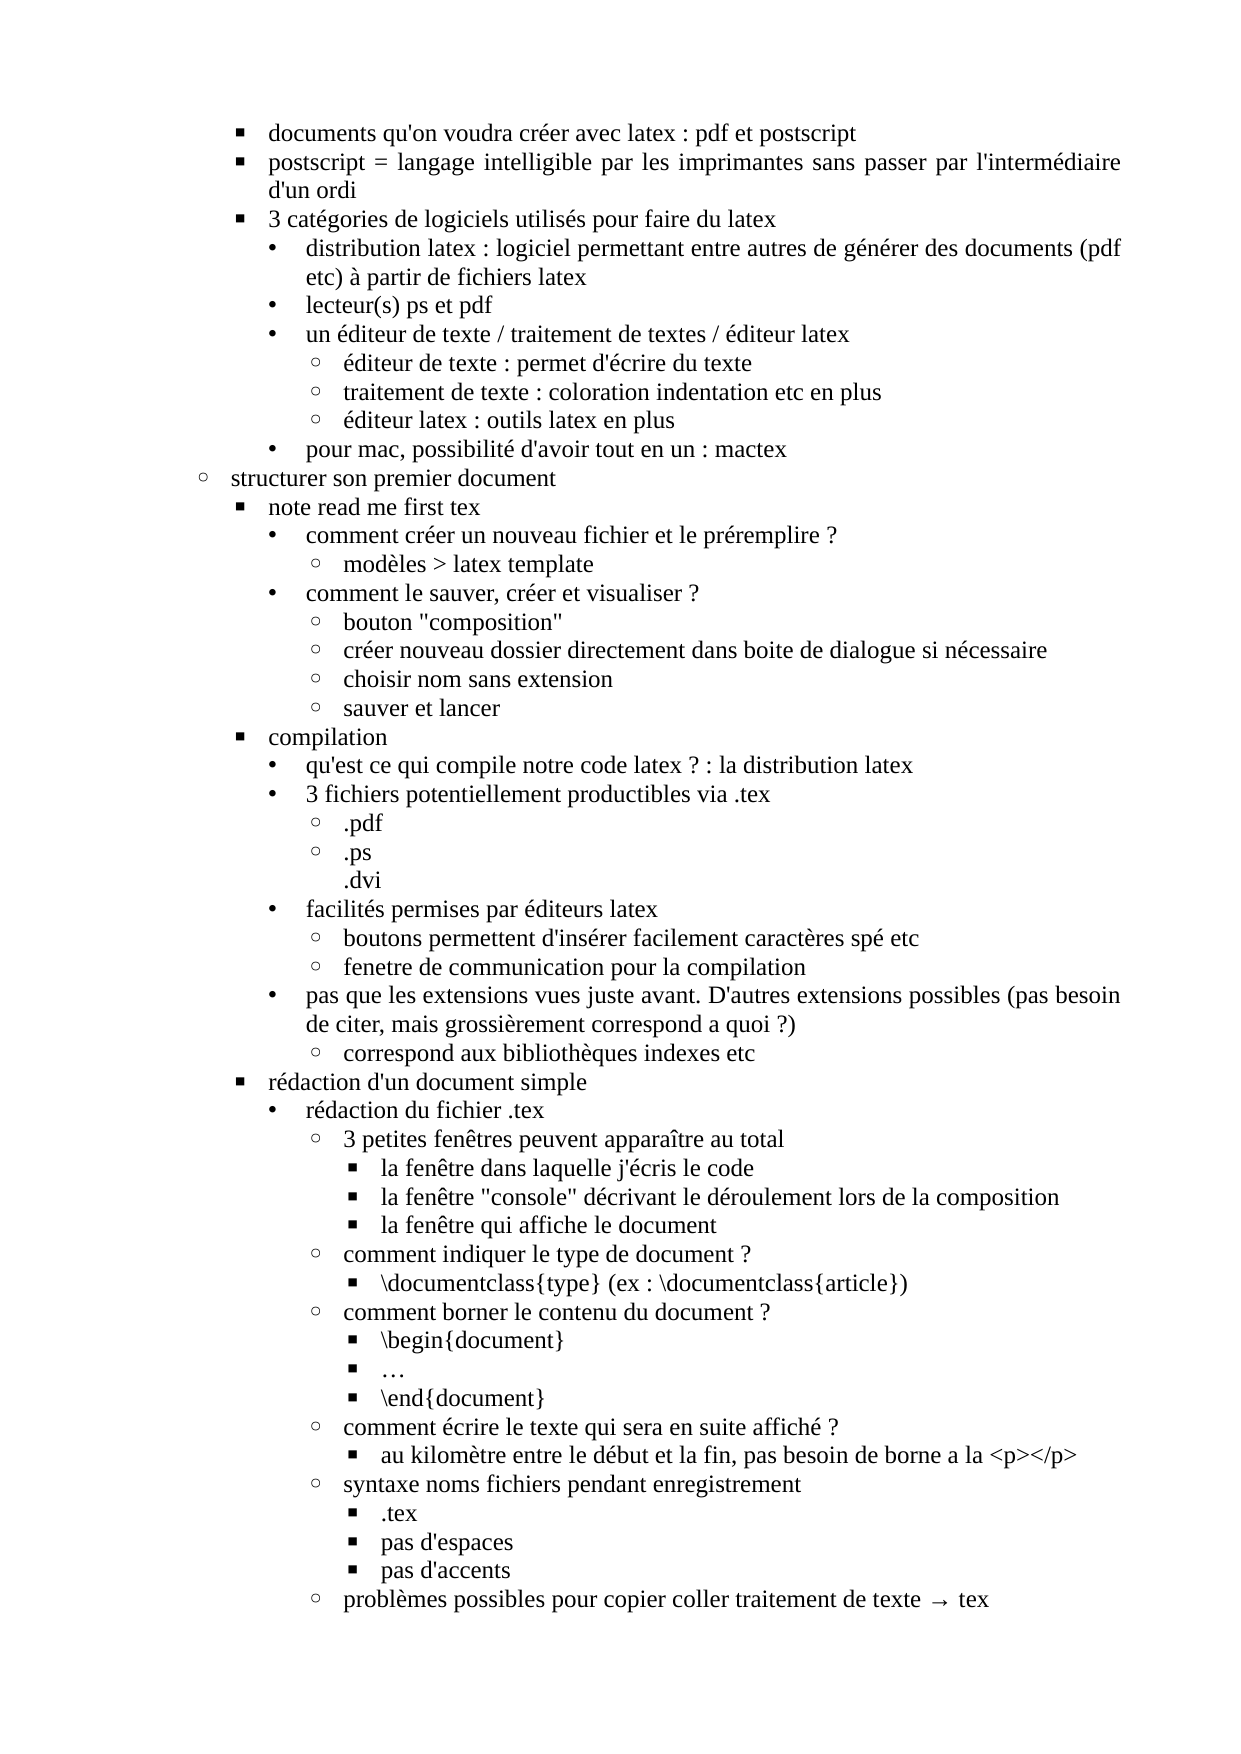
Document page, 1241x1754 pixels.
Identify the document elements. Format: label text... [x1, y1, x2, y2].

list \begin{document} [343, 1326, 1122, 1354]
list .pdf [306, 808, 1122, 837]
list sauver et lancer [306, 693, 1122, 722]
list problèmes possibles pour copier coller traitement de texte → tex [306, 1584, 1122, 1613]
list pour mac, possibilité d'avoir tout en un : mactex [268, 434, 1122, 463]
list .ps .dvi [306, 837, 1122, 894]
list créer nouveau dossier directement dans boite de dialogue si nécessaire [306, 636, 1122, 664]
list syntaxe noms fichiers pendant enregistrement [306, 1469, 1122, 1498]
list pas d'espaces [343, 1527, 1122, 1556]
list au kilomètre entre le début et la fin, pas besoin de borne a la <p></p> [343, 1441, 1122, 1469]
list \end{document} [343, 1383, 1122, 1412]
list comment indiquer le type de document ? [306, 1239, 1122, 1268]
list choisir nom sans extension [306, 664, 1122, 693]
list postscript = langage intelligible par les imprimantes sans passer par l'intermédiaire d'un ordi [231, 147, 1122, 204]
list rédaction du fichier .tex [268, 1096, 1122, 1124]
list traitement de texte : coloration indentation etc en plus [306, 377, 1122, 406]
list comment écrire le texte qui sera en suite affiché ? [306, 1412, 1122, 1441]
list bouton "composition" [306, 607, 1122, 636]
list facilités permises par éditeurs latex [268, 894, 1122, 923]
list rédaction d'un document simple [231, 1067, 1122, 1096]
list … [343, 1354, 1122, 1383]
list 3 petites fenêtres peuvent apparaître au total [306, 1124, 1122, 1153]
list lecteur(s) ps et pdf [268, 291, 1122, 319]
list boutons permettent d'insérer facilement caractères spé etc [306, 923, 1122, 952]
list distribution latex : logiciel permettant entre autres de générer des documents (pdf etc) à partir de fichiers latex [268, 233, 1122, 291]
list éditeur de texte : permet d'écrire du texte [306, 348, 1122, 377]
list qu'est ce qui compile notre code latex ? : la distribution latex [268, 751, 1122, 779]
list pas que les extensions vues juste avant. D'autres extensions possibles (pas besoin de citer, mais grossièrement correspond a quoi ?) [268, 981, 1122, 1038]
list documents qu'on voudra créer avec latex : pdf et postscript [231, 118, 1122, 147]
list modèles > latex template [306, 549, 1122, 578]
list la fenêtre "console" décrivant le déroulement lors de la composition [343, 1182, 1122, 1211]
list 3 catégories de logiciels utilisés pour faire du latex [231, 204, 1122, 233]
list \documentclass{type} (ex : \documentclass{article}) [343, 1268, 1122, 1297]
list la fenêtre dans laquelle j'écris le code [343, 1153, 1122, 1182]
list comment borner le contenu du document ? [306, 1297, 1122, 1326]
list comment créer un nouveau fichier et le préremplire ? [268, 521, 1122, 549]
list la fenêtre qui affiche le document [343, 1211, 1122, 1239]
list comment le sauver, créer et visualiser ? [268, 578, 1122, 607]
list pas d'accents [343, 1556, 1122, 1584]
list fenetre de communication pour la compilation [306, 952, 1122, 981]
list compilation [231, 722, 1122, 751]
list un éditeur de texte / traitement de textes / éditeur latex [268, 319, 1122, 348]
list note read me first tex [231, 492, 1122, 521]
list 3 fichiers potentiellement productibles via .tex [268, 779, 1122, 808]
list correspond aux bibliothèques indexes etc [306, 1038, 1122, 1067]
list structurer son premier document [193, 463, 1122, 492]
list .tex [343, 1498, 1122, 1527]
list éditeur latex : outils latex en plus [306, 406, 1122, 434]
